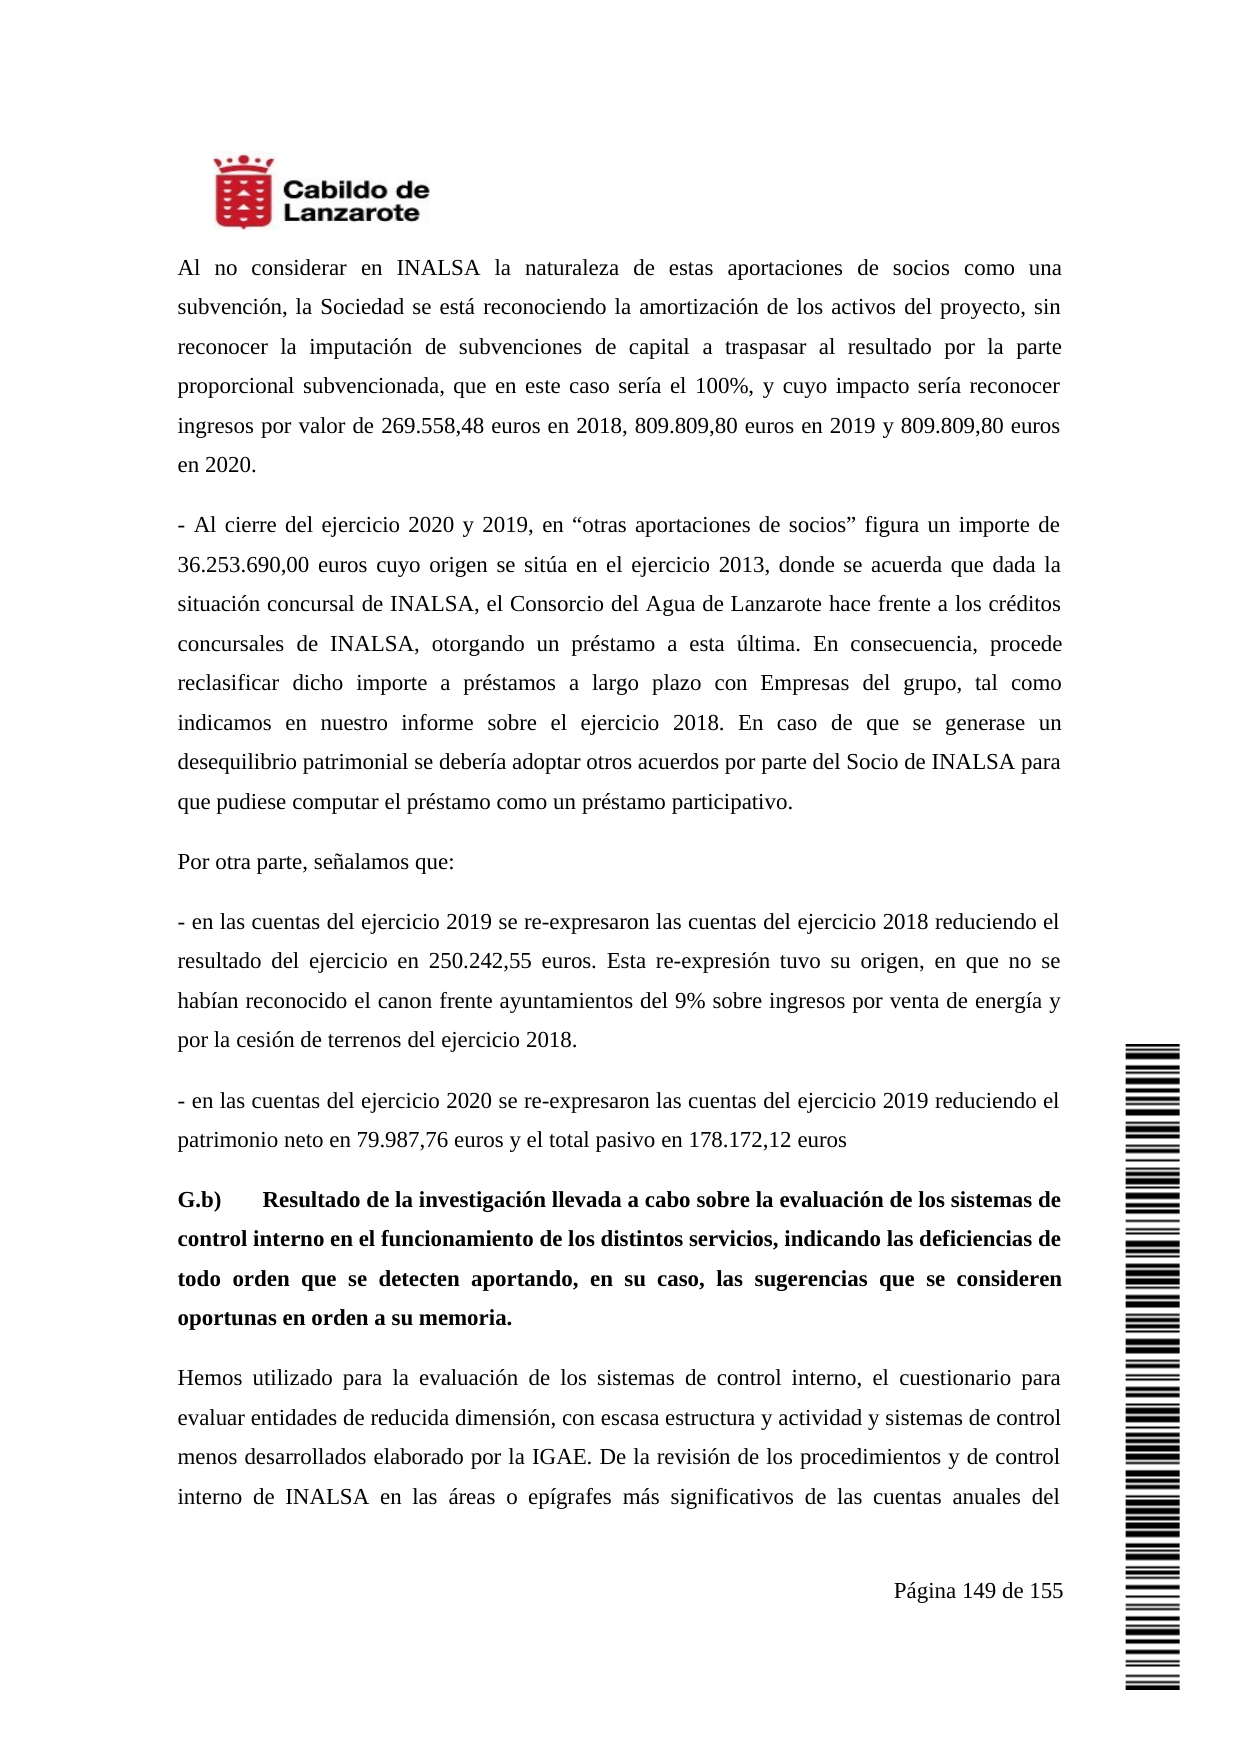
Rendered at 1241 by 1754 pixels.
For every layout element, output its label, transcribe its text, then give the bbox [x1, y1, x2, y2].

text Página 149 de 155 [37, 1577, 1063, 1604]
list en las cuentas del ejercicio 2020 se re-expresaron las cuentas del ejercicio 2019 reduciendo el patrimonio neto en 79.987,76 euros y el total pasivo en 178.172,12 euros [177, 1087, 1061, 1152]
text Por otra parte, señalamos que: [177, 848, 1190, 874]
text en 2020. [177, 451, 1190, 478]
subtitle Resultado de la investigación llevada a cabo sobre la evaluación de los sistemas de control interno en el funcionamiento de los distintos servicios, indicando las deficiencias de todo orden que se detecten aportando, en su caso, las sugerencias que se consideren oportunas en orden a su memoria. [177, 1186, 1062, 1331]
list en las cuentas del ejercicio 2019 se re-expresaron las cuentas del ejercicio 2018 reduciendo el resultado del ejercicio en 250.242,55 euros. Esta re-expresión tuvo su origen, en que no se habían reconocido el canon frente ayuntamientos del 9% sobre ingresos por venta de energía y por la cesión de terrenos del ejercicio 2018. [177, 908, 1062, 1053]
text Al no considerar en INALSA la naturaleza de estas aportaciones de socios como una subvención, la Sociedad se está reconociendo la amortización de los activos del proyecto, sin reconocer la imputación de subvenciones de capital a traspasar al resultado por la parte proporcional subvencionada, que en este caso sería el 100%, y cuyo impacto sería reconocer ingresos por valor de 269.558,48 euros en 2018, 809.809,80 euros en 2019 y 809.809,80 euros [177, 254, 1062, 438]
picture [212, 151, 431, 230]
picture [1125, 1044, 1180, 1690]
list Al cierre del ejercicio 2020 y 2019, en “otras aportaciones de socios” figura un importe de 36.253.690,00 euros cuyo origen se sitúa en el ejercicio 2013, donde se acuerda que dada la situación concursal de INALSA, el Consorcio del Agua de Lanzarote hace frente a los créditos concursales de INALSA, otorgando un préstamo a esta última. En consecuencia, procede reclasificar dicho importe a préstamos a largo plazo con Empresas del grupo, tal como indicamos en nuestro informe sobre el ejercicio 2018. En caso de que se generase un desequilibrio patrimonial se debería adoptar otros acuerdos por parte del Socio de INALSA para que pudiese computar el préstamo como un préstamo participativo. [177, 511, 1062, 814]
text Hemos utilizado para la evaluación de los sistemas de control interno, el cuestionario para evaluar entidades de reducida dimensión, con escasa estructura y actividad y sistemas de control menos desarrollados elaborado por la IGAE. De la revisión de los procedimientos y de control interno de INALSA en las áreas o epígrafes más significativos de las cuentas anuales del [177, 1364, 1062, 1509]
